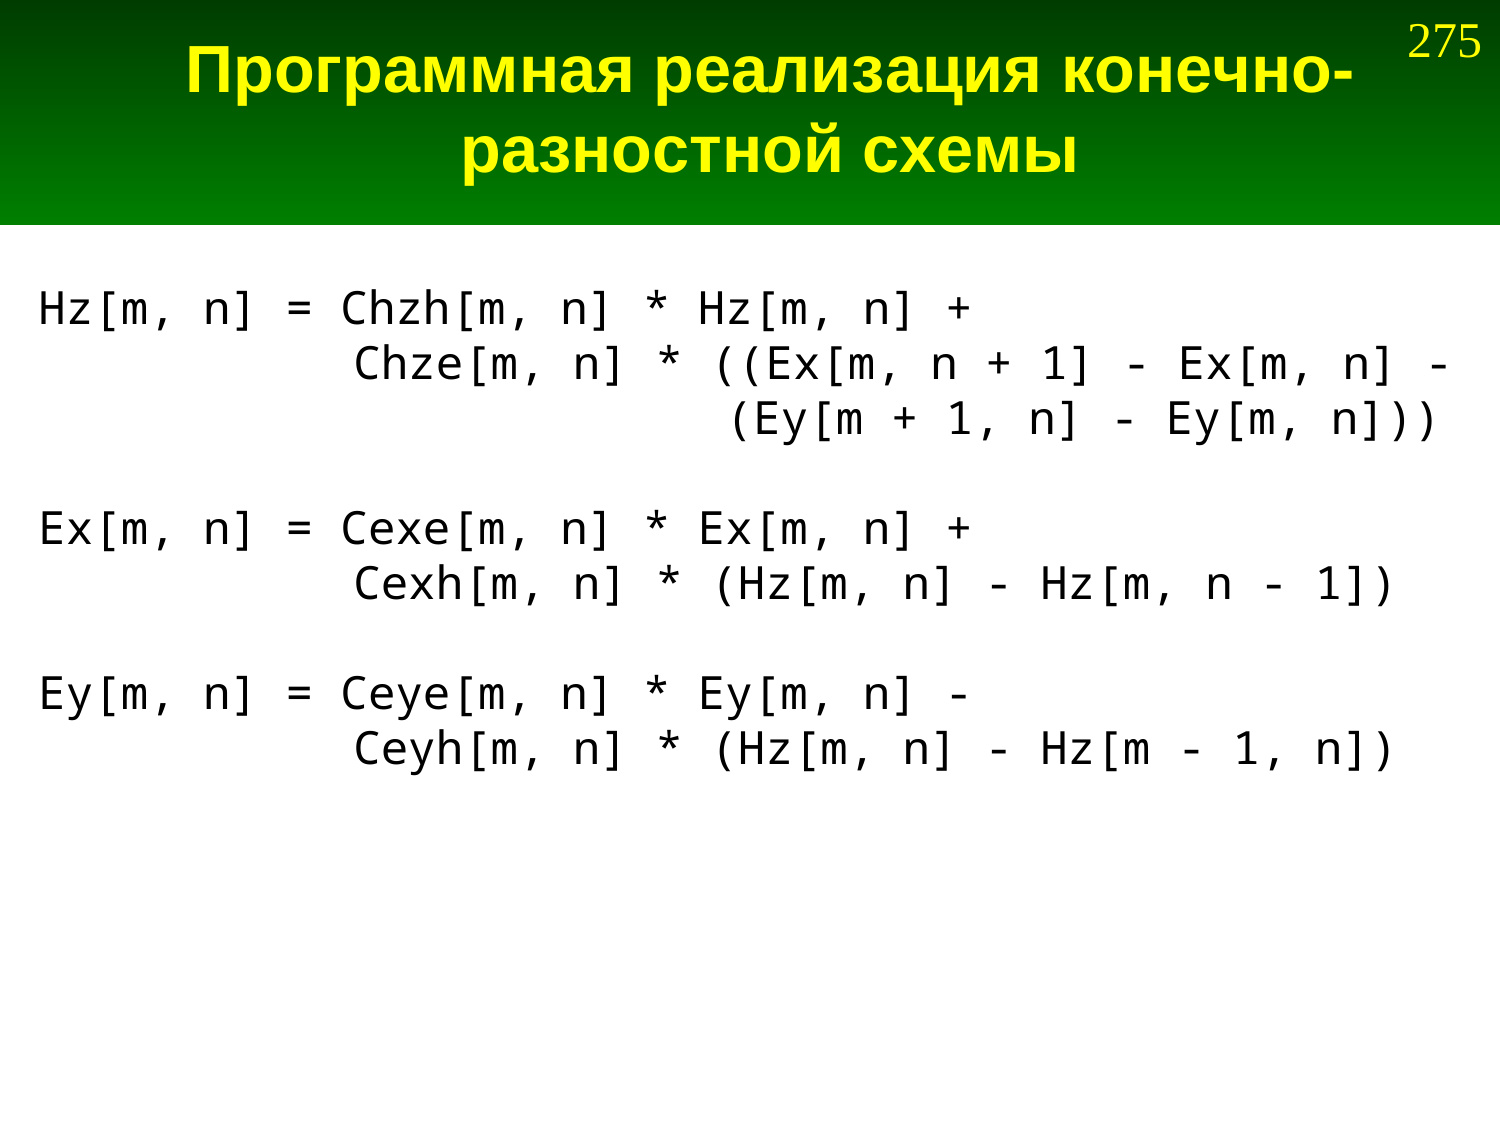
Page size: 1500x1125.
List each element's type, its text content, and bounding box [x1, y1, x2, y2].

title Программная реализация конечно-разностной схемы [100, 7, 1441, 204]
text_box Hz[m, n] = Chzh[m, n] * Hz[m, n] + Chze[m, n] * ((Ex[m, n + 1] - Ex[m, n] - (Ey[m + 1, n] - Ey[m, n])) Ex[m, n] = Cexe[m, n] * Ex[m, n] + Cexh[m, n] * (Hz[m, n] - Hz[m, n - 1]) Ey[m, n] = Ceye[m, n] * Ey[m, n] - Ceyh[m, n] * (Hz[m, n] - Hz[m - 1, n]) [23, 271, 1472, 827]
